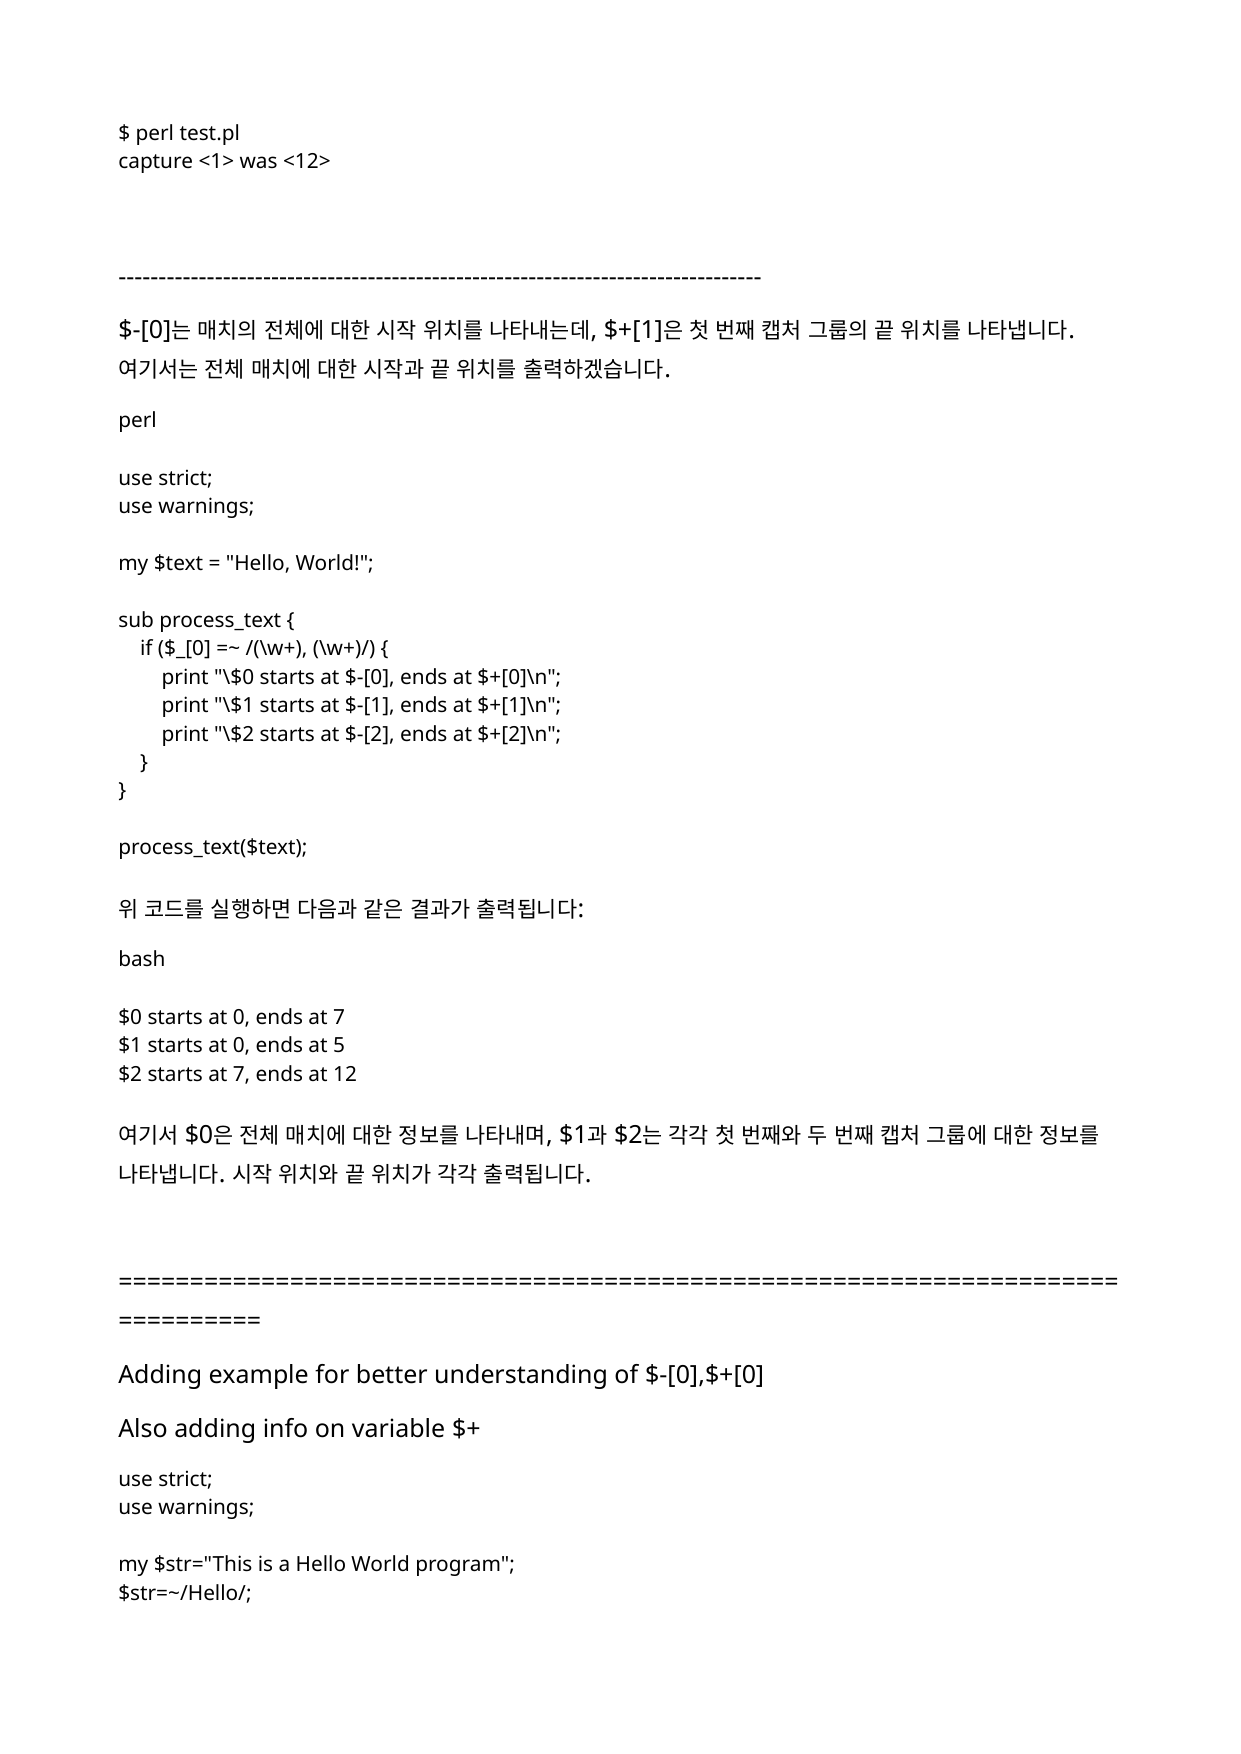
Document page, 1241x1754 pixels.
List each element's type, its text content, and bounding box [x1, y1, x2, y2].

text } [118, 747, 1122, 776]
text perl [118, 405, 1122, 433]
text use warnings; [118, 1492, 1122, 1521]
text print "\$0 starts at $-[0], ends at $+[0]\n"; [118, 662, 1122, 690]
text $str=~/Hello/; [118, 1578, 1122, 1606]
text ================================================================================ [118, 1263, 1122, 1337]
text Also adding info on variable $+ [118, 1410, 1122, 1444]
text use strict; [118, 463, 1122, 491]
text 여기서 $0은 전체 매치에 대한 정보를 나타내며, $1과 $2는 각각 첫 번째와 두 번째 캡처 그룹에 대한 정보를 나타냅니다. 시작 위치와 끝 위치가 각각 출력됩니다. [118, 1117, 1122, 1190]
text 위 코드를 실행하면 다음과 같은 결과가 출력됩니다: [118, 890, 1122, 924]
text Adding example for better understanding of $-[0],$+[0] [118, 1356, 1122, 1391]
text capture <1> was <12> [118, 147, 1122, 175]
text $1 starts at 0, ends at 5 [118, 1031, 1122, 1059]
text my $str="This is a Hello World program"; [118, 1549, 1122, 1578]
text my $text = "Hello, World!"; [118, 548, 1122, 577]
text sub process_text { [118, 605, 1122, 633]
text use strict; [118, 1464, 1122, 1492]
text $2 starts at 7, ends at 12 [118, 1059, 1122, 1087]
text use warnings; [118, 491, 1122, 520]
text print "\$2 starts at $-[2], ends at $+[2]\n"; [118, 719, 1122, 747]
text $-[0]는 매치의 전체에 대한 시작 위치를 나타내는데, $+[1]은 첫 번째 캡처 그룹의 끝 위치를 나타냅니다. 여기서는 전체 매치에 대한 시작과 끝 위치를 출력하겠습니다. [118, 312, 1122, 385]
text -------------------------------------------------------------------------------- [118, 258, 1122, 292]
text print "\$1 starts at $-[1], ends at $+[1]\n"; [118, 690, 1122, 719]
text } [118, 776, 1122, 804]
text if ($_[0] =~ /(\w+), (\w+)/) { [118, 633, 1122, 662]
text process_text($text); [118, 832, 1122, 861]
text $ perl test.pl [118, 118, 1122, 147]
text bash [118, 944, 1122, 973]
text $0 starts at 0, ends at 7 [118, 1002, 1122, 1031]
